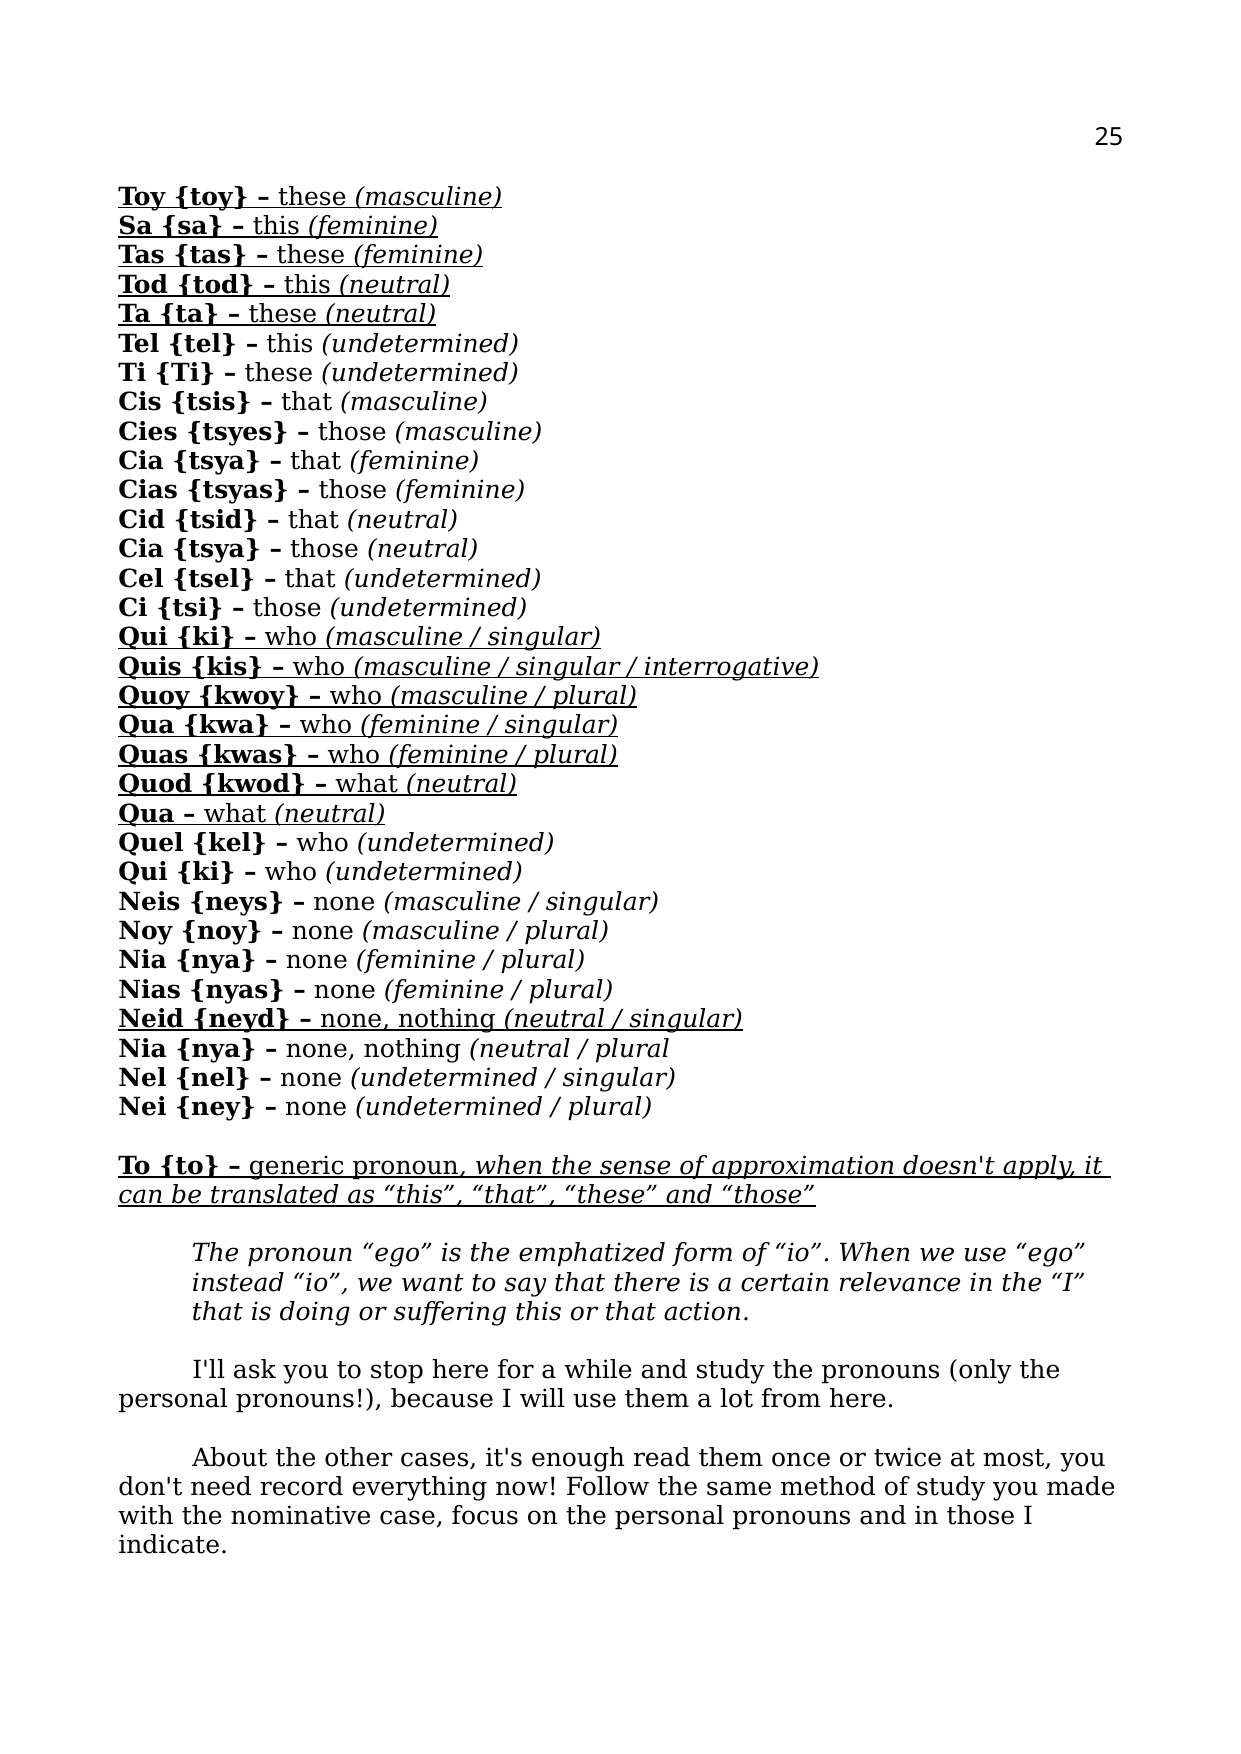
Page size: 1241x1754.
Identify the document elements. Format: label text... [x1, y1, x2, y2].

text Neid {neyd} – none, nothing (neutral / singular) [118, 1004, 1123, 1033]
text Cia {tsya} – those (neutral) [118, 534, 1123, 563]
text Cias {tsyas} – those (feminine) [118, 475, 1123, 505]
text Ci {tsi} – those (undetermined) [118, 593, 1123, 622]
text Quas {kwas} – who (feminine / plural) [118, 740, 1123, 769]
text Cid {tsid} – that (neutral) [118, 505, 1123, 534]
text Tod {tod} – this (neutral) [118, 270, 1123, 299]
text Neis {neys} – none (masculine / singular) [118, 887, 1123, 916]
text Qui {ki} – who (undetermined) [118, 857, 1123, 887]
text The pronoun “ego” is the emphatized form of “io”. When we use “ego” instead “io”, we want to say that there is a certain relevance in the “I” that is doing or suffering this or that action. [192, 1238, 1123, 1326]
text Qua – what (neutral) [118, 798, 1123, 828]
text Nei {ney} – none (undetermined / plural) [118, 1092, 1123, 1122]
text Nel {nel} – none (undetermined / singular) [118, 1063, 1123, 1092]
text Qua {kwa} – who (feminine / singular) [118, 710, 1123, 740]
text Tel {tel} – this (undetermined) [118, 328, 1123, 358]
text I'll ask you to stop here for a while and study the pronouns (only the personal pronouns!), because I will use them a lot from here. [118, 1355, 1123, 1413]
text To {to} – generic pronoun, when the sense of approximation doesn't apply, it can be translated as “this”, “that”, “these” and “those” [118, 1151, 1123, 1209]
text Ti {Ti} – these (undetermined) [118, 358, 1123, 387]
text Sa {sa} – this (feminine) [118, 211, 1123, 240]
text Quel {kel} – who (undetermined) [118, 828, 1123, 857]
text Nia {nya} – none, nothing (neutral / plural [118, 1033, 1123, 1063]
text Nia {nya} – none (feminine / plural) [118, 945, 1123, 975]
text Quoy {kwoy} – who (masculine / plural) [118, 681, 1123, 710]
text Noy {noy} – none (masculine / plural) [118, 916, 1123, 945]
text Cis {tsis} – that (masculine) [118, 387, 1123, 417]
text Ta {ta} – these (neutral) [118, 299, 1123, 328]
text Qui {ki} – who (masculine / singular) [118, 622, 1123, 652]
text Cies {tsyes} – those (masculine) [118, 417, 1123, 446]
text Cel {tsel} – that (undetermined) [118, 563, 1123, 593]
text Quod {kwod} – what (neutral) [118, 769, 1123, 798]
text Tas {tas} – these (feminine) [118, 240, 1123, 270]
text Cia {tsya} – that (feminine) [118, 446, 1123, 475]
text Toy {toy} – these (masculine) [118, 182, 1123, 211]
text Nias {nyas} – none (feminine / plural) [118, 975, 1123, 1004]
text Quis {kis} – who (masculine / singular / interrogative) [118, 652, 1123, 681]
text About the other cases, it's enough read them once or twice at most, you don't need record everything now! Follow the same method of study you made with the nominative case, focus on the personal pronouns and in those I indicate. [118, 1443, 1123, 1559]
